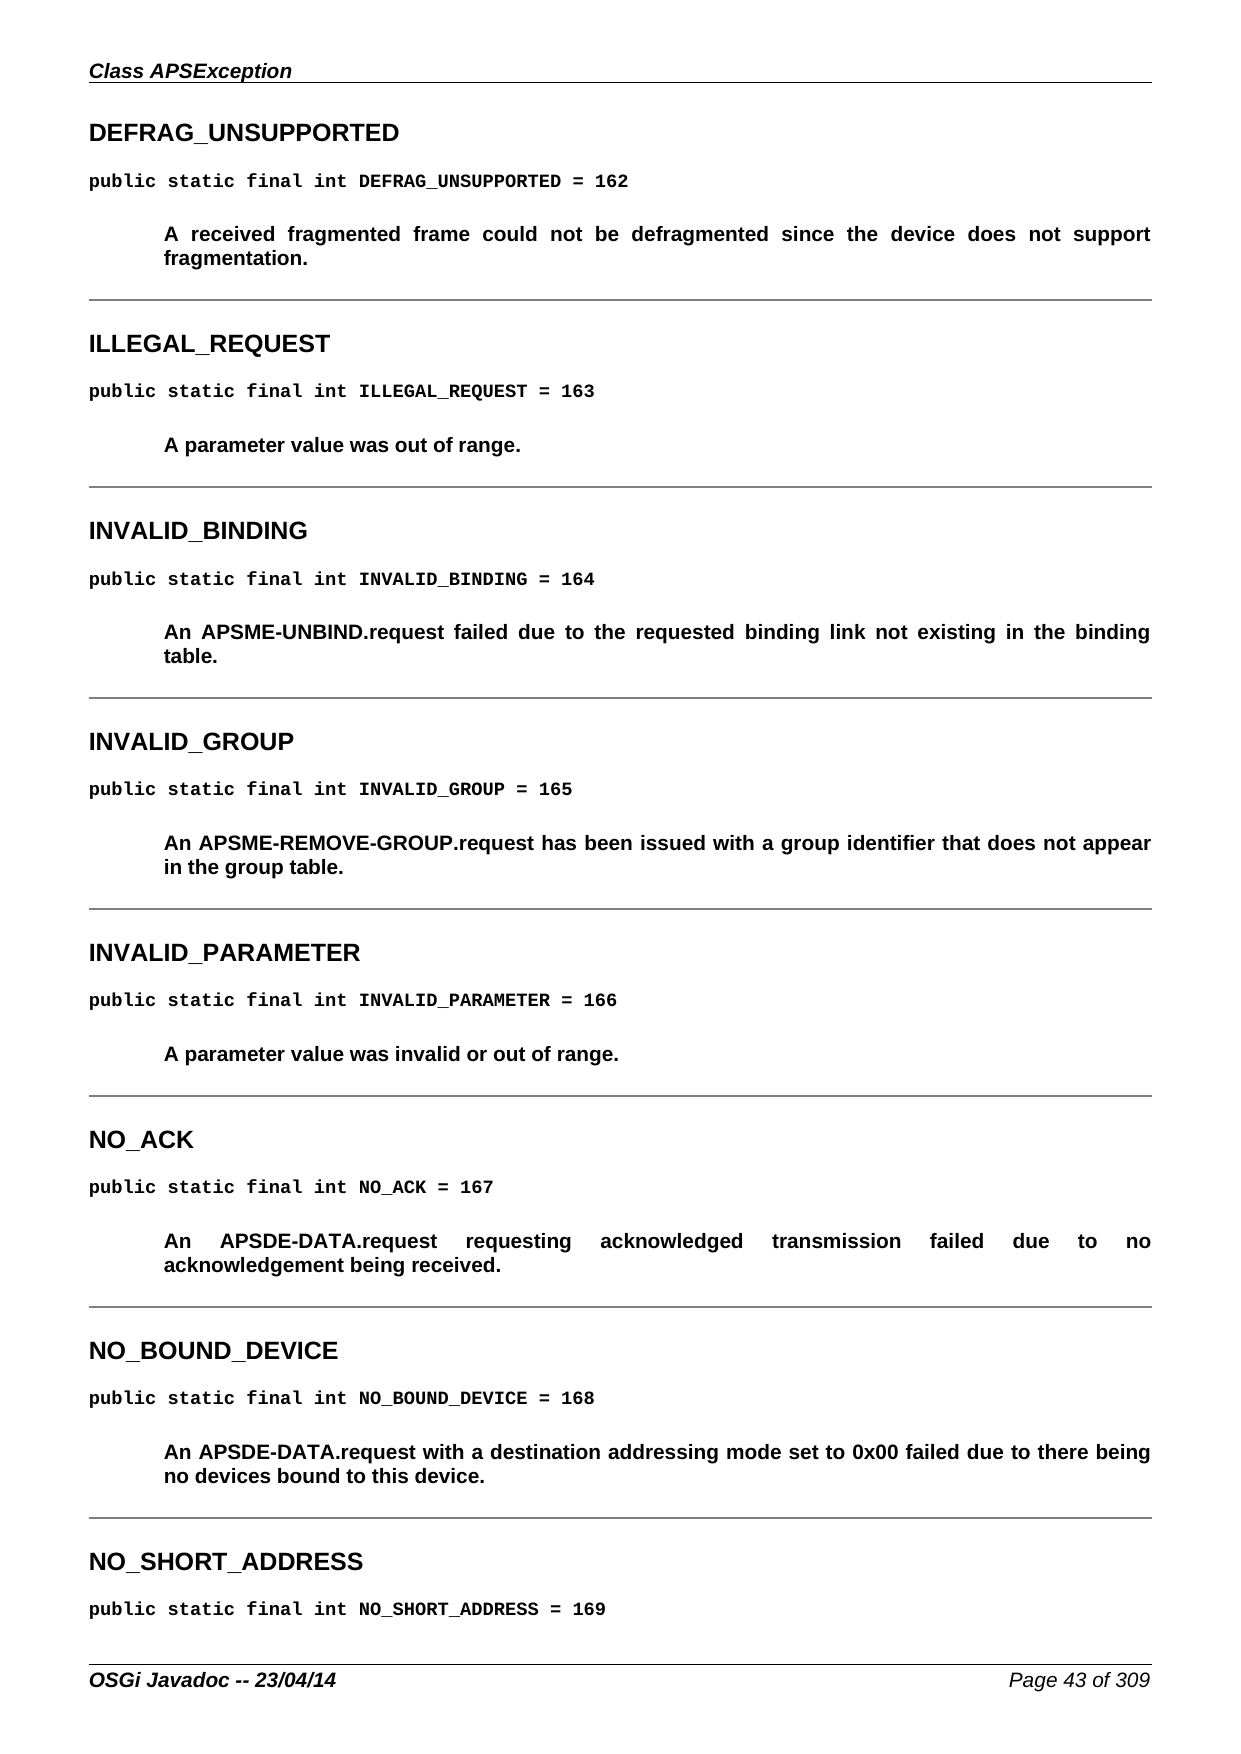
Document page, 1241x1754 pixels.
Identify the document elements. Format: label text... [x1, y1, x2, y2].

text An APSDE-DATA.request with a destination addressing mode set to 0x00 failed due to there being no devices bound to this device. [163, 1439, 1152, 1487]
subtitle NO_SHORT_ADDRESS [88, 1547, 1152, 1576]
text public static final int INVALID_BINDING = 164 [88, 569, 1152, 591]
text A parameter value was invalid or out of range. [163, 1042, 1152, 1066]
text A received fragmented frame could not be defragmented since the device does not support fragmentation. [163, 222, 1152, 270]
text public static final int NO_ACK = 167 [88, 1178, 1152, 1199]
text A parameter value was out of range. [163, 433, 1152, 457]
subtitle NO_BOUND_DEVICE [88, 1336, 1152, 1365]
text An APSME-UNBIND.request failed due to the requested binding link not existing in the binding table. [163, 620, 1152, 668]
subtitle INVALID_GROUP [88, 727, 1152, 756]
text public static final int INVALID_GROUP = 165 [88, 780, 1152, 801]
subtitle INVALID_PARAMETER [88, 938, 1152, 967]
subtitle DEFRAG_UNSUPPORTED [88, 118, 1152, 147]
text public static final int NO_BOUND_DEVICE = 168 [88, 1389, 1152, 1410]
text public static final int ILLEGAL_REQUEST = 163 [88, 382, 1152, 403]
text public static final int INVALID_PARAMETER = 166 [88, 991, 1152, 1012]
subtitle ILLEGAL_REQUEST [88, 329, 1152, 358]
text public static final int NO_SHORT_ADDRESS = 169 [88, 1600, 1152, 1621]
text public static final int DEFRAG_UNSUPPORTED = 162 [88, 171, 1152, 193]
text An APSME-REMOVE-GROUP.request has been issued with a group identifier that does not appear in the group table. [163, 831, 1152, 878]
subtitle NO_ACK [88, 1125, 1152, 1154]
subtitle INVALID_BINDING [88, 516, 1152, 545]
text An APSDE-DATA.request requesting acknowledged transmission failed due to no acknowledgement being received. [163, 1228, 1152, 1276]
